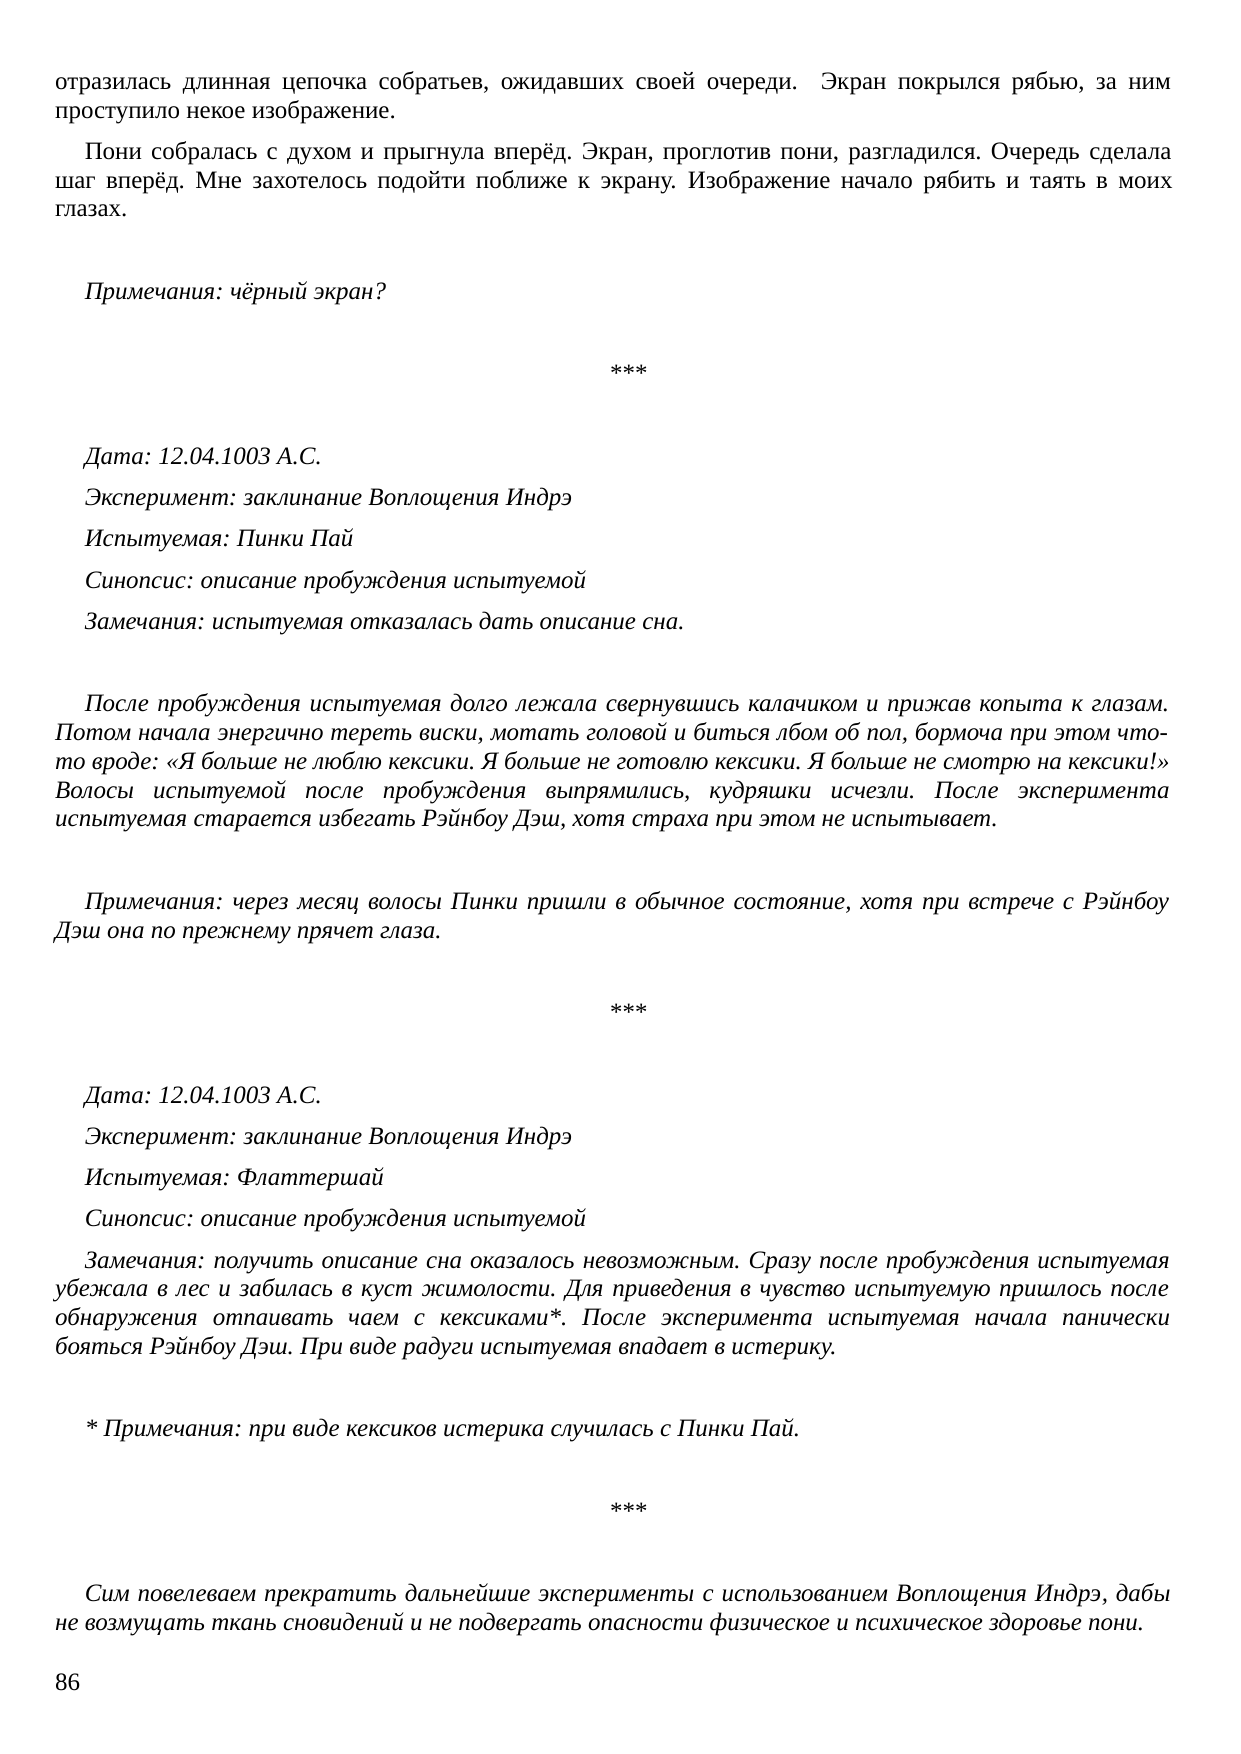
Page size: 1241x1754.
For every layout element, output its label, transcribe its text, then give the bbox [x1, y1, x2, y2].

text Замечания: испытуемая отказалась дать описание сна. [55, 606, 1173, 635]
text Дата: 12.04.1003 А.С. [55, 1080, 1173, 1108]
text Пони собралась с духом и прыгнула вперёд. Экран, проглотив пони, разгладился. Очередь сделала шаг вперёд. Мне захотелось подойти поближе к экрану. Изображение начало рябить и таять в моих глазах. [55, 136, 1173, 222]
text Эксперимент: заклинание Воплощения Индрэ [55, 482, 1173, 511]
text *** [55, 358, 1173, 387]
text Примечания: чёрный экран? [55, 276, 1173, 305]
text Синопсис: описание пробуждения испытуемой [55, 1203, 1173, 1232]
text Примечания: через месяц волосы Пинки пришли в обычное состояние, хотя при встрече с Рэйнбоу Дэш она по прежнему прячет глаза. [55, 886, 1173, 943]
text *** [55, 1496, 1173, 1525]
text Синопсис: описание пробуждения испытуемой [55, 565, 1173, 593]
text Эксперимент: заклинание Воплощения Индрэ [55, 1121, 1173, 1150]
text Испытуемая: Флаттершай [55, 1162, 1173, 1191]
text Сим повелеваем прекратить дальнейшие эксперименты с использованием Воплощения Индрэ, дабы не возмущать ткань сновидений и не подвергать опасности физическое и психическое здоровье пони. [55, 1578, 1173, 1636]
text *** [55, 997, 1173, 1026]
text Дата: 12.04.1003 А.С. [55, 441, 1173, 470]
text Испытуемая: Пинки Пай [55, 523, 1173, 552]
text После пробуждения испытуемая долго лежала свернувшись калачиком и прижав копыта к глазам. Потом начала энергично тереть виски, мотать головой и биться лбом об пол, бормоча при этом что-то вроде: «Я больше не люблю кексики. Я больше не готовлю кексики. Я больше не смотрю на кексики!» Волосы испытуемой после пробуждения выпрямились, кудряшки исчезли. После эксперимента испытуемая старается избегать Рэйнбоу Дэш, хотя страха при этом не испытывает. [55, 688, 1173, 832]
text Замечания: получить описание сна оказалось невозможным. Сразу после пробуждения испытуемая убежала в лес и забилась в куст жимолости. Для приведения в чувство испытуемую пришлось после обнаружения отпаивать чаем с кексиками*. После эксперимента испытуемая начала панически бояться Рэйнбоу Дэш. При виде радуги испытуемая впадает в истерику. [55, 1245, 1173, 1360]
text отразилась длинная цепочка собратьев, ожидавших своей очереди. Экран покрылся рябью, за ним проступило некое изображение. [55, 66, 1173, 123]
text * Примечания: при виде кексиков истерика случилась с Пинки Пай. [55, 1413, 1173, 1442]
